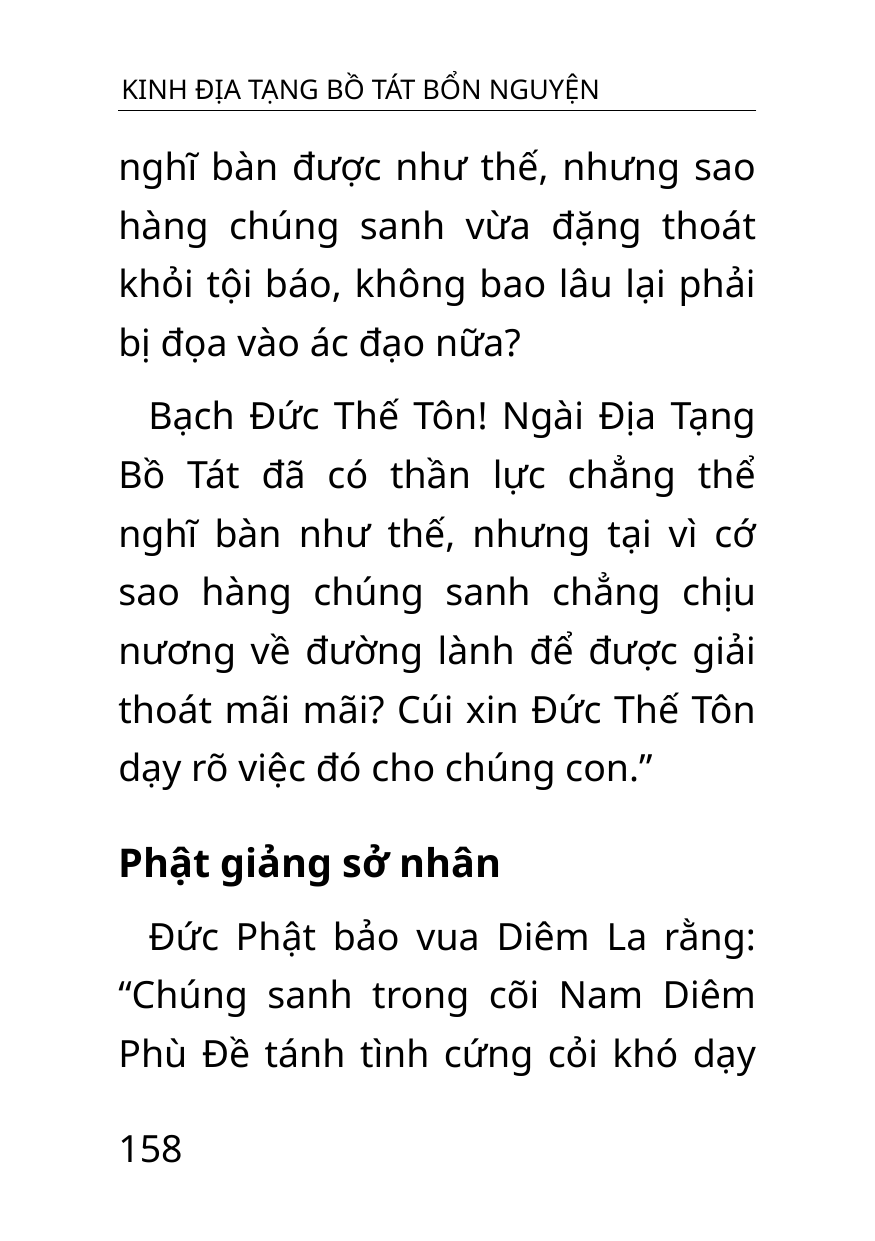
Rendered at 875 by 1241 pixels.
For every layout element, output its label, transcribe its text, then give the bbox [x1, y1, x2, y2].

text Đức Phật bảo vua Diêm La rằng: “Chúng sanh trong cõi Nam Diêm Phù Đề tánh tình cứng cỏi khó dạy [118, 910, 756, 1078]
text nghĩ bàn được như thế, nhưng sao hàng chúng sanh vừa đặng thoát khỏi tội báo, không bao lâu lại phải bị đọa vào ác đạo nữa? [118, 141, 756, 367]
text Bạch Đức Thế Tôn! Ngài Địa Tạng Bồ Tát đã có thần lực chẳng thể nghĩ bàn như thế, nhưng tại vì cớ sao hàng chúng sanh chẳng chịu nương về đường lành để được giải thoát mãi mãi? Cúi xin Đức Thế Tôn dạy rõ việc đó cho chúng con.” [118, 390, 756, 793]
subtitle Phật giảng sở nhân [118, 836, 756, 889]
